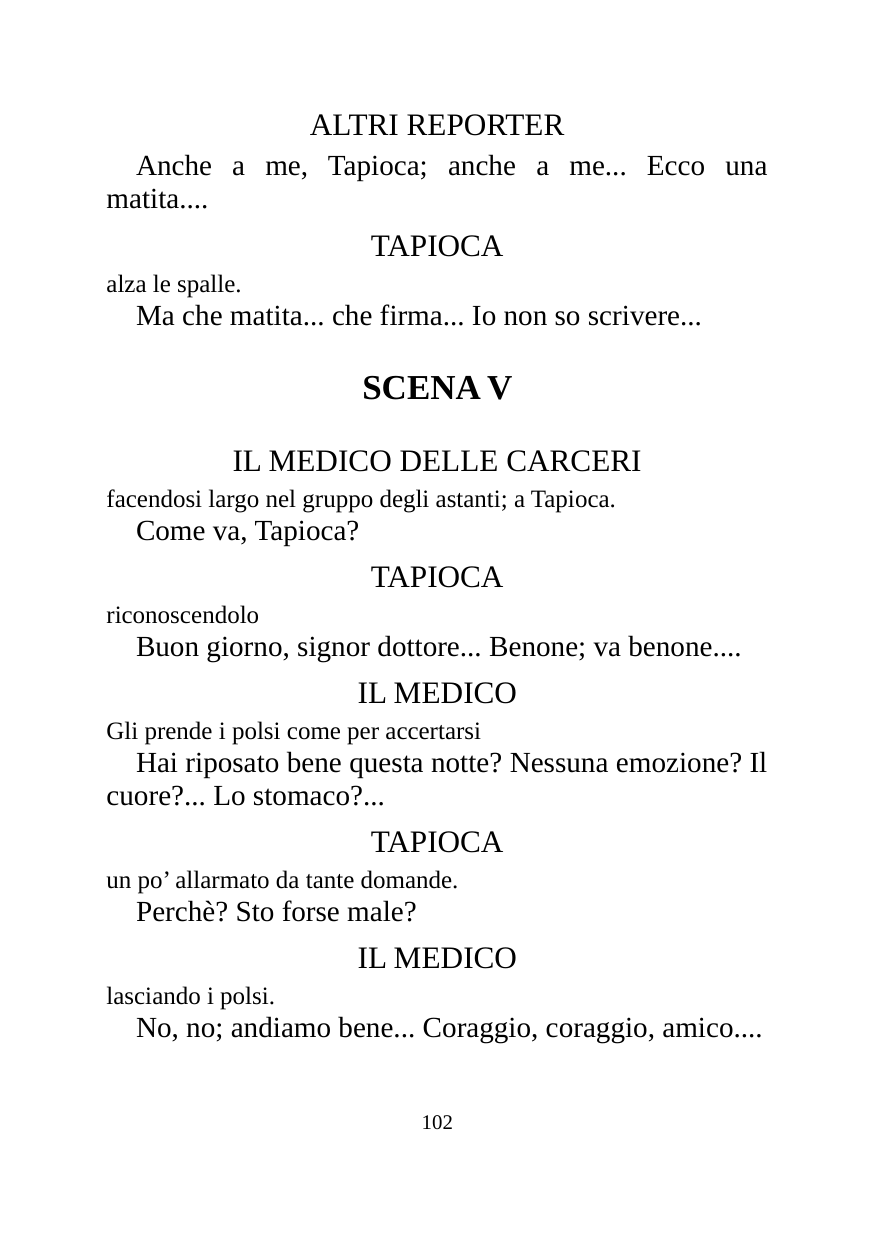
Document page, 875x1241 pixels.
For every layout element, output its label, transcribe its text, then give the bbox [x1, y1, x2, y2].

text un po’ allarmato da tante domande. [106, 865, 768, 894]
text Hai riposato bene questa notte? Nessuna emozione? Il cuore?... Lo stomaco?... [106, 745, 768, 812]
text Gli prende i polsi come per accertarsi [106, 716, 768, 745]
text Perchè? Sto forse male? [106, 894, 768, 928]
text riconoscendolo [106, 600, 768, 629]
text TAPIOCA [106, 227, 768, 263]
text Buon giorno, signor dottore... Benone; va benone.... [106, 629, 768, 662]
subtitle SCENA V [106, 367, 768, 407]
text Ma che matita... che firma... Io non so scrivere... [106, 298, 768, 331]
text alza le spalle. [106, 269, 768, 298]
text Come va, Tapioca? [106, 513, 768, 546]
text lasciando i polsi. [106, 981, 768, 1010]
text No, no; andiamo bene... Coraggio, coraggio, amico.... [106, 1010, 768, 1044]
text IL MEDICO DELLE CARCERI [106, 442, 768, 478]
text IL MEDICO [106, 674, 768, 710]
text TAPIOCA [106, 558, 768, 594]
text TAPIOCA [106, 823, 768, 859]
text ALTRI REPORTER [106, 106, 768, 142]
text IL MEDICO [106, 939, 768, 975]
text facendosi largo nel gruppo degli astanti; a Tapioca. [106, 484, 768, 513]
text Anche a me, Tapioca; anche a me... Ecco una matita.... [106, 148, 768, 215]
